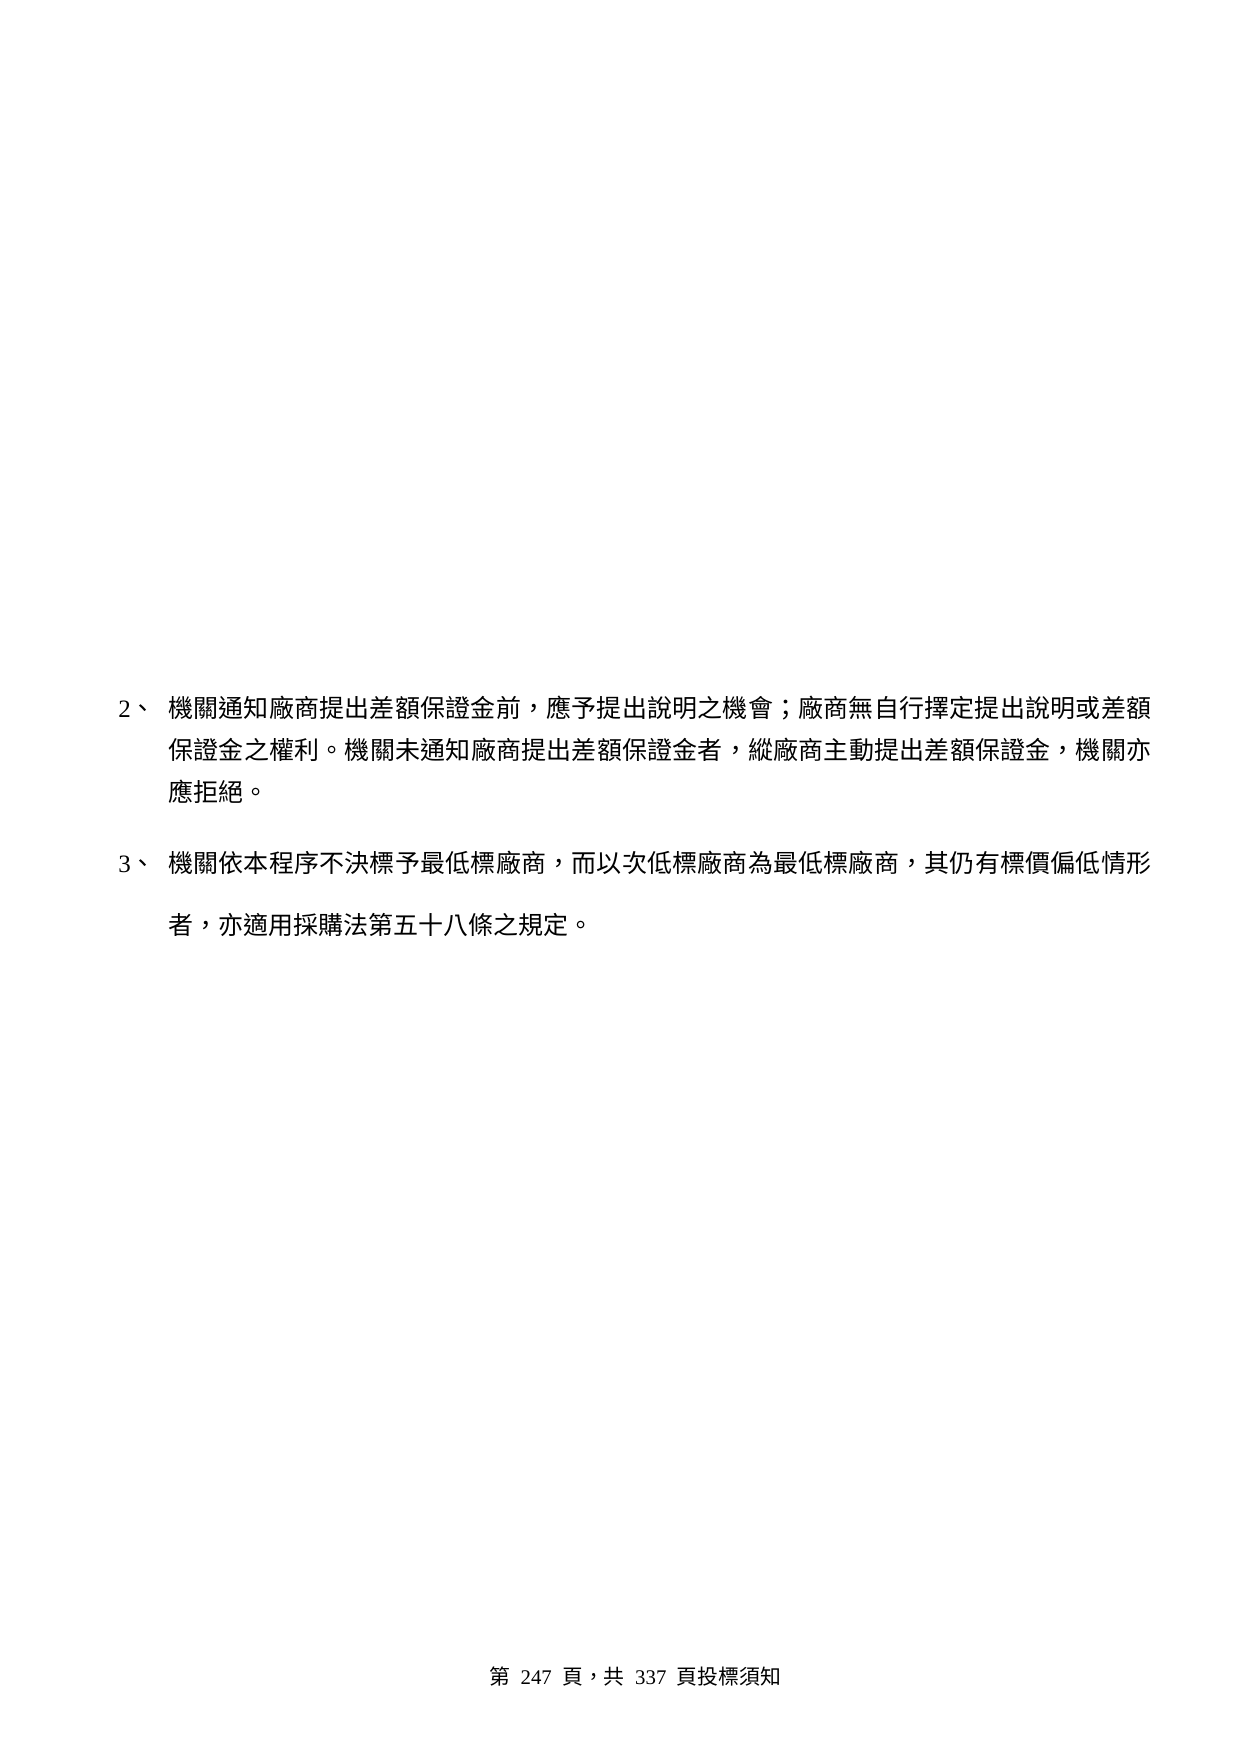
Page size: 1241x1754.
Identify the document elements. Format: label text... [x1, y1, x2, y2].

list 機關依本程序不決標予最低標廠商，而以次低標廠商為最低標廠商，其仍有標價偏低情形者，亦適用採購法第五十八條之規定。 [118, 820, 1152, 945]
list 機關通知廠商提出差額保證金前，應予提出說明之機會；廠商無自行擇定提出說明或差額保證金之權利。機關未通知廠商提出差額保證金者，縱廠商主動提出差額保證金，機關亦應拒絕。 [118, 684, 1152, 809]
